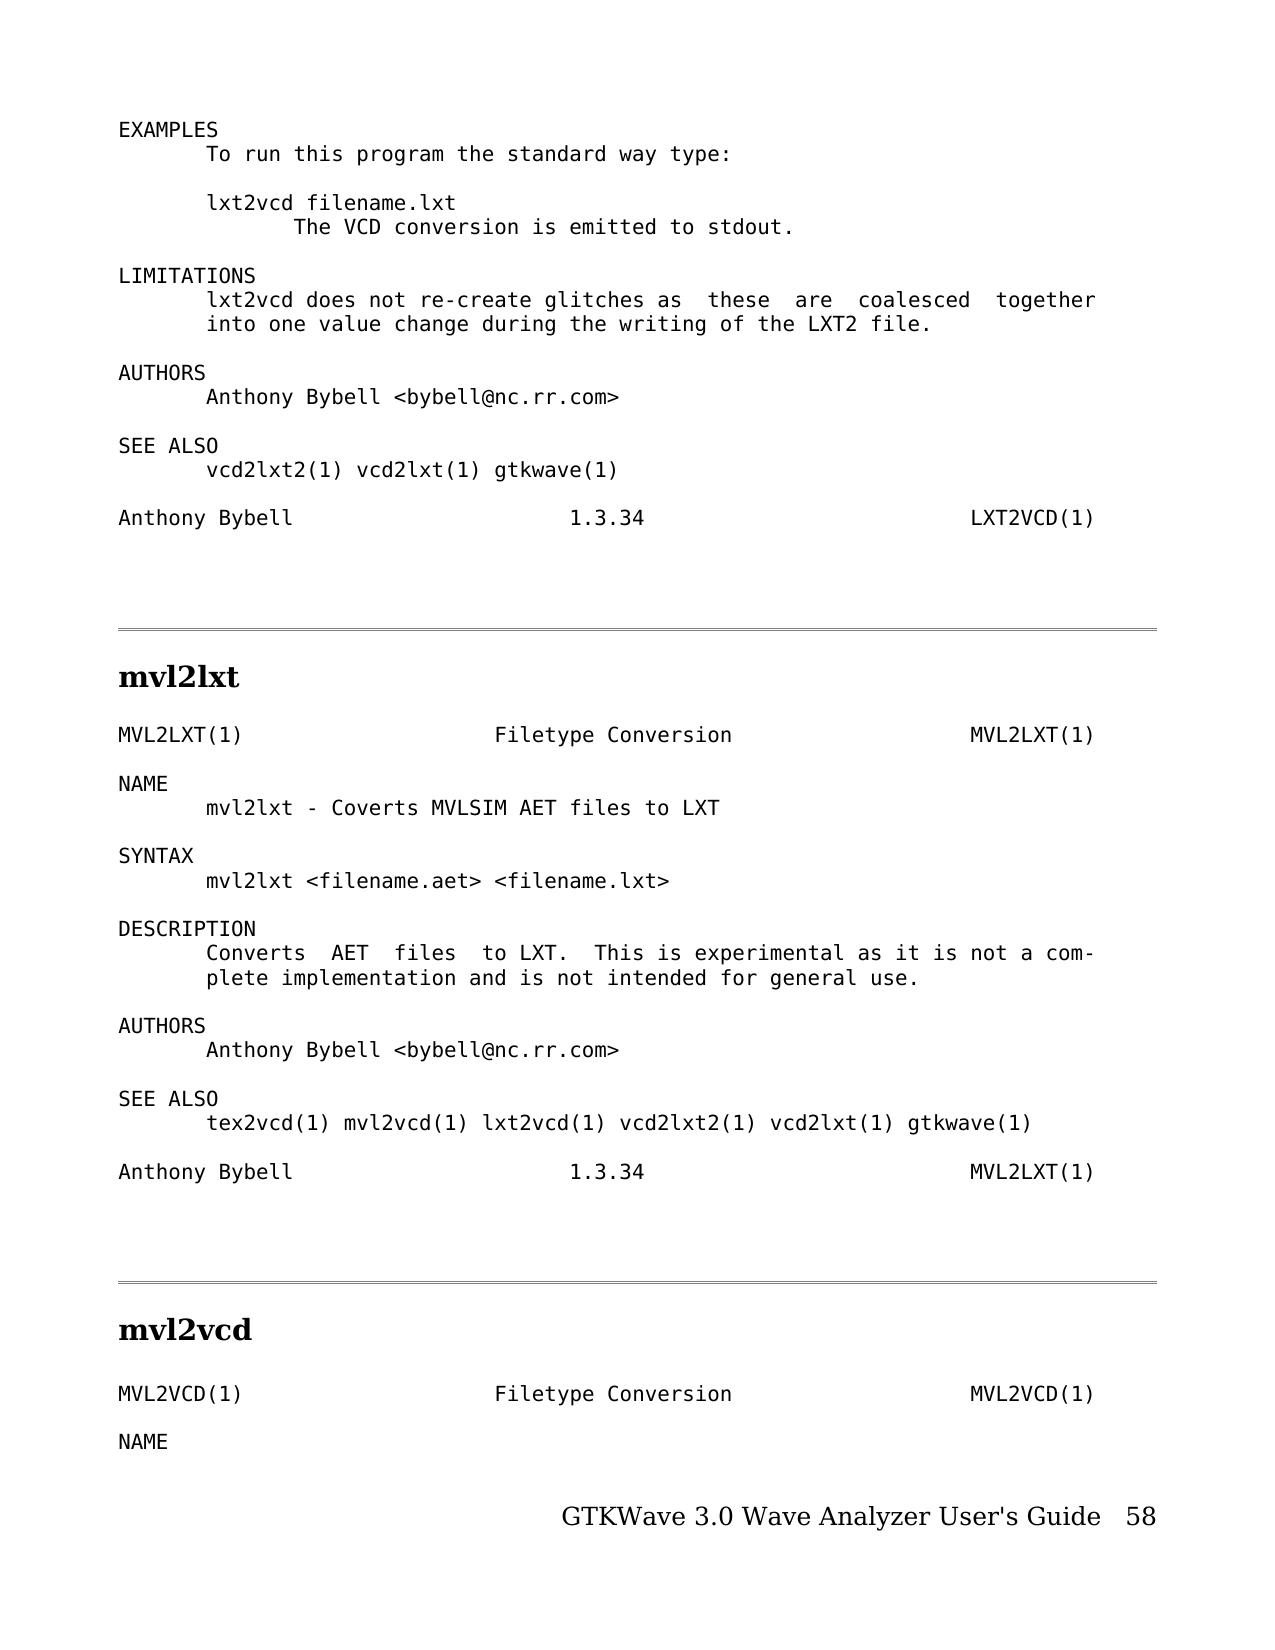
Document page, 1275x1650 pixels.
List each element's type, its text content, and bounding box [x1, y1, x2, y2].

text mvl2vcd [118, 1313, 1157, 1347]
text Anthony Bybell <bybell@nc.rr.com> [118, 385, 1157, 409]
text Anthony Bybell 1.3.34 MVL2LXT(1) [118, 1160, 1157, 1184]
text The VCD conversion is emitted to stdout. [118, 215, 1157, 239]
text Converts AET files to LXT. This is experimental as it is not a com- [118, 941, 1157, 966]
text AUTHORS [118, 1014, 1157, 1038]
text mvl2lxt - Coverts MVLSIM AET files to LXT [118, 796, 1157, 820]
text AUTHORS [118, 361, 1157, 385]
text MVL2LXT(1) Filetype Conversion MVL2LXT(1) [118, 723, 1157, 747]
text LIMITATIONS [118, 264, 1157, 288]
text lxt2vcd filename.lxt [118, 191, 1157, 215]
text mvl2lxt [118, 659, 1157, 694]
text SEE ALSO [118, 434, 1157, 458]
text MVL2VCD(1) Filetype Conversion MVL2VCD(1) [118, 1382, 1157, 1406]
text tex2vcd(1) mvl2vcd(1) lxt2vcd(1) vcd2lxt2(1) vcd2lxt(1) gtkwave(1) [118, 1111, 1157, 1136]
text EXAMPLES [118, 118, 1157, 142]
text vcd2lxt2(1) vcd2lxt(1) gtkwave(1) [118, 458, 1157, 482]
text mvl2lxt <filename.aet> <filename.lxt> [118, 869, 1157, 893]
text into one value change during the writing of the LXT2 file. [118, 312, 1157, 337]
text NAME [118, 772, 1157, 796]
text lxt2vcd does not re-create glitches as these are coalesced together [118, 288, 1157, 312]
text plete implementation and is not intended for general use. [118, 966, 1157, 990]
text SEE ALSO [118, 1087, 1157, 1111]
text SYNTAX [118, 844, 1157, 869]
text NAME [118, 1430, 1157, 1454]
text DESCRIPTION [118, 917, 1157, 941]
text Anthony Bybell 1.3.34 LXT2VCD(1) [118, 506, 1157, 531]
text To run this program the standard way type: [118, 142, 1157, 167]
text Anthony Bybell <bybell@nc.rr.com> [118, 1038, 1157, 1063]
